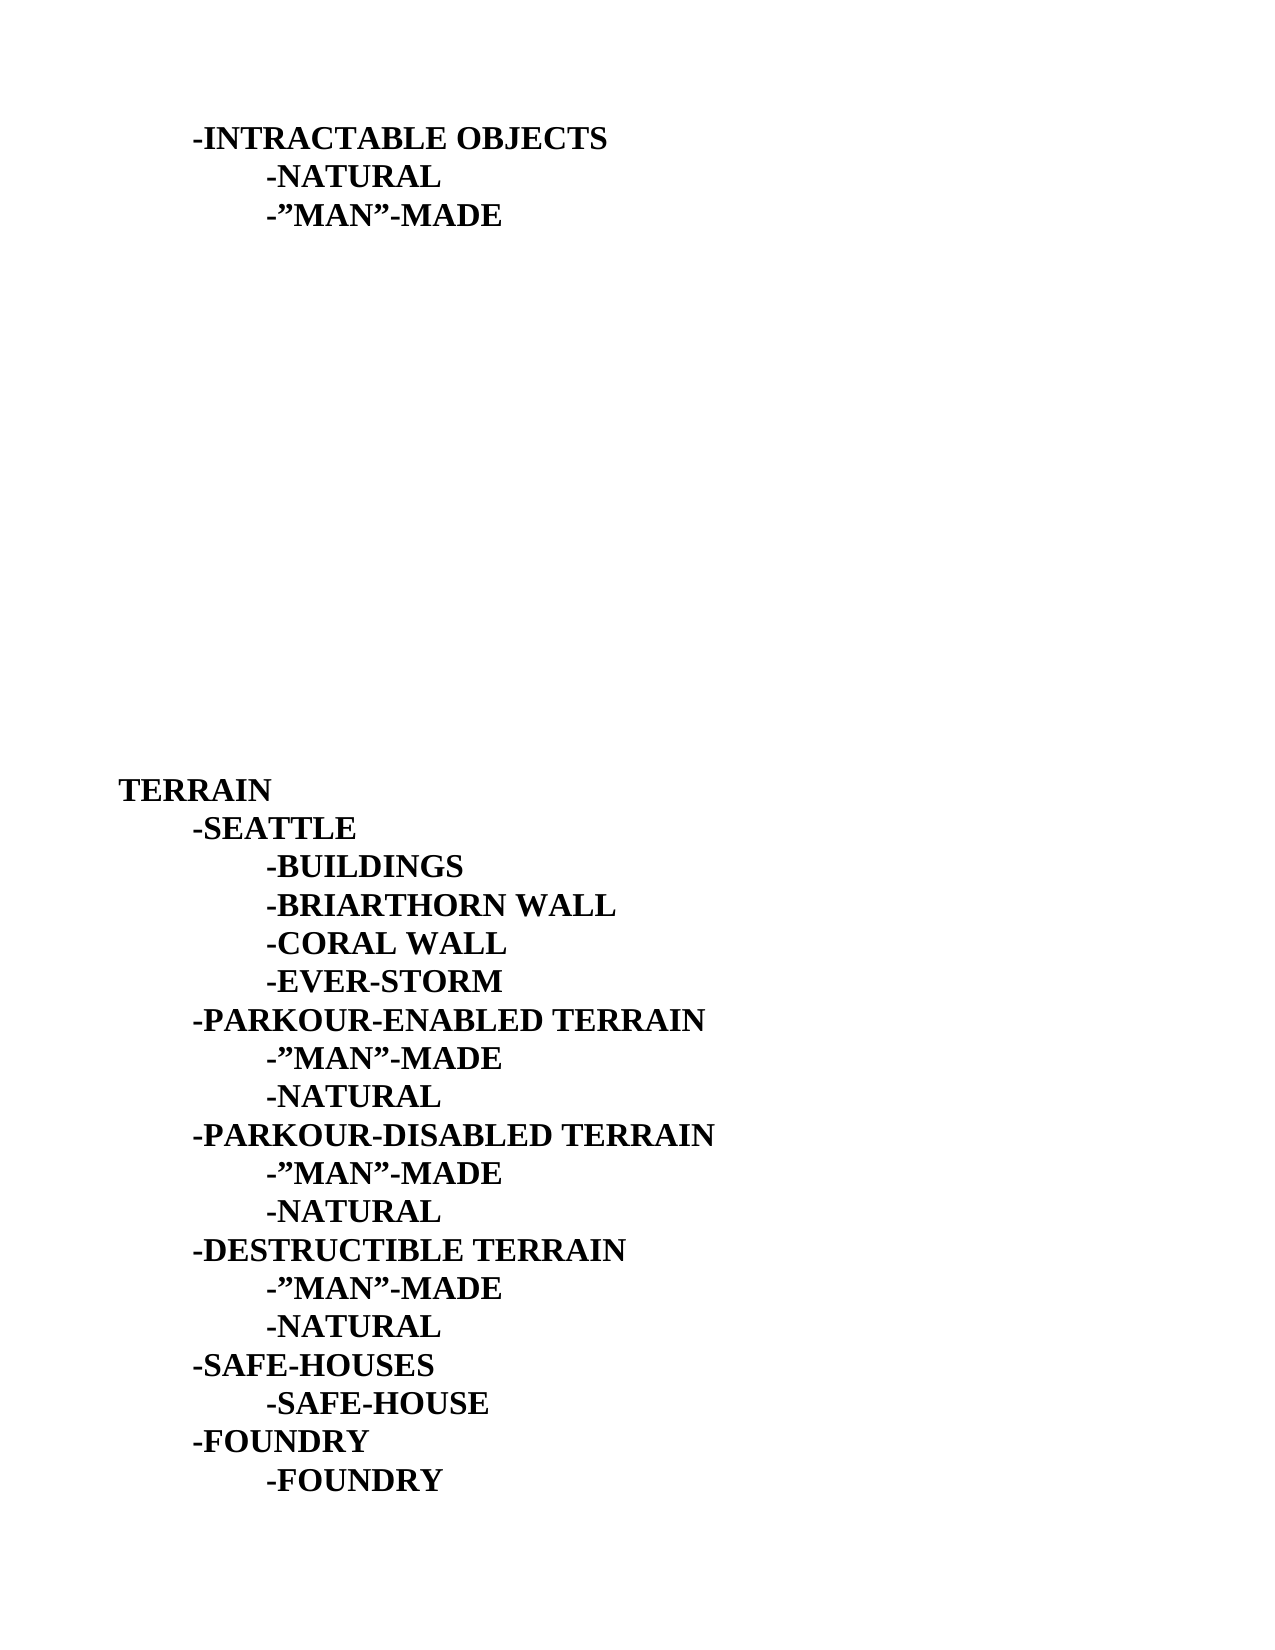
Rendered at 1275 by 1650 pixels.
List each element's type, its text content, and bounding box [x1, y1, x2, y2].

text -INTRACTABLE OBJECTS [118, 118, 1157, 156]
text -FOUNDRY [118, 1421, 1157, 1460]
text TERRAIN [118, 731, 1157, 808]
text -BRIARTHORN WALL [118, 885, 1157, 923]
text -NATURAL [118, 156, 1157, 195]
text -NATURAL [118, 1076, 1157, 1115]
text -”MAN”-MADE [118, 1153, 1157, 1191]
text -PARKOUR-ENABLED TERRAIN [118, 1000, 1157, 1038]
text -BUILDINGS [118, 846, 1157, 885]
text -CORAL WALL [118, 923, 1157, 961]
text -DESTRUCTIBLE TERRAIN [118, 1230, 1157, 1268]
text -”MAN”-MADE [118, 1268, 1157, 1306]
text -FOUNDRY [118, 1460, 1157, 1498]
text -”MAN”-MADE [118, 195, 1157, 233]
text -SAFE-HOUSE [118, 1383, 1157, 1421]
text -SEATTLE [118, 808, 1157, 846]
text -PARKOUR-DISABLED TERRAIN [118, 1115, 1157, 1153]
text -”MAN”-MADE [118, 1038, 1157, 1076]
text -NATURAL [118, 1191, 1157, 1230]
text -EVER-STORM [118, 961, 1157, 1000]
text -SAFE-HOUSES [118, 1345, 1157, 1383]
text -NATURAL [118, 1306, 1157, 1345]
